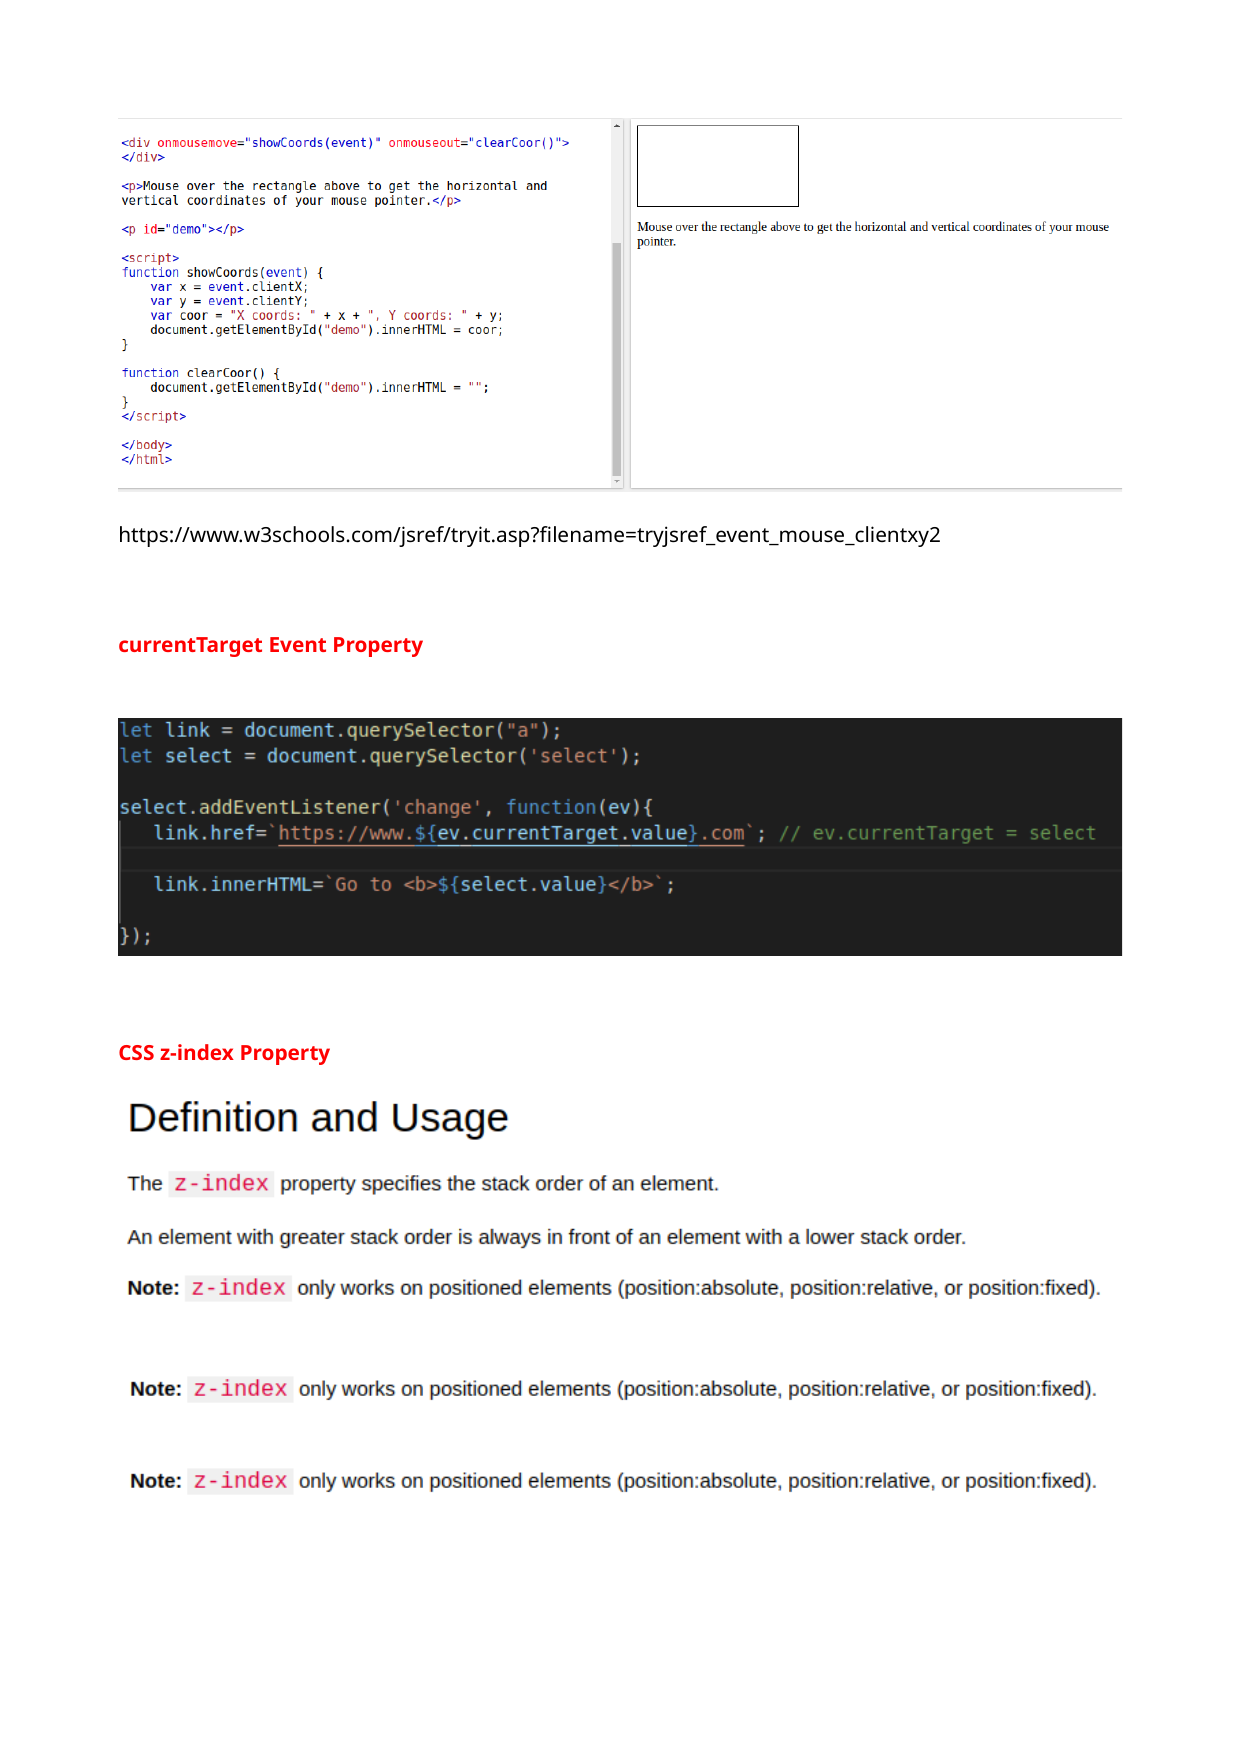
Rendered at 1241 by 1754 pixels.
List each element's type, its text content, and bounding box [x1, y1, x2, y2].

picture [118, 718, 1123, 956]
picture [118, 118, 1123, 492]
subtitle currentTarget Event Property [118, 631, 1122, 659]
picture [118, 1360, 1123, 1425]
picture [118, 1078, 1123, 1332]
text https://www.w3schools.com/jsref/tryit.asp?filename=tryjsref_event_mouse_clientxy2 [118, 520, 1122, 549]
subtitle CSS z-index Property [118, 1038, 1122, 1066]
picture [118, 1452, 1123, 1517]
